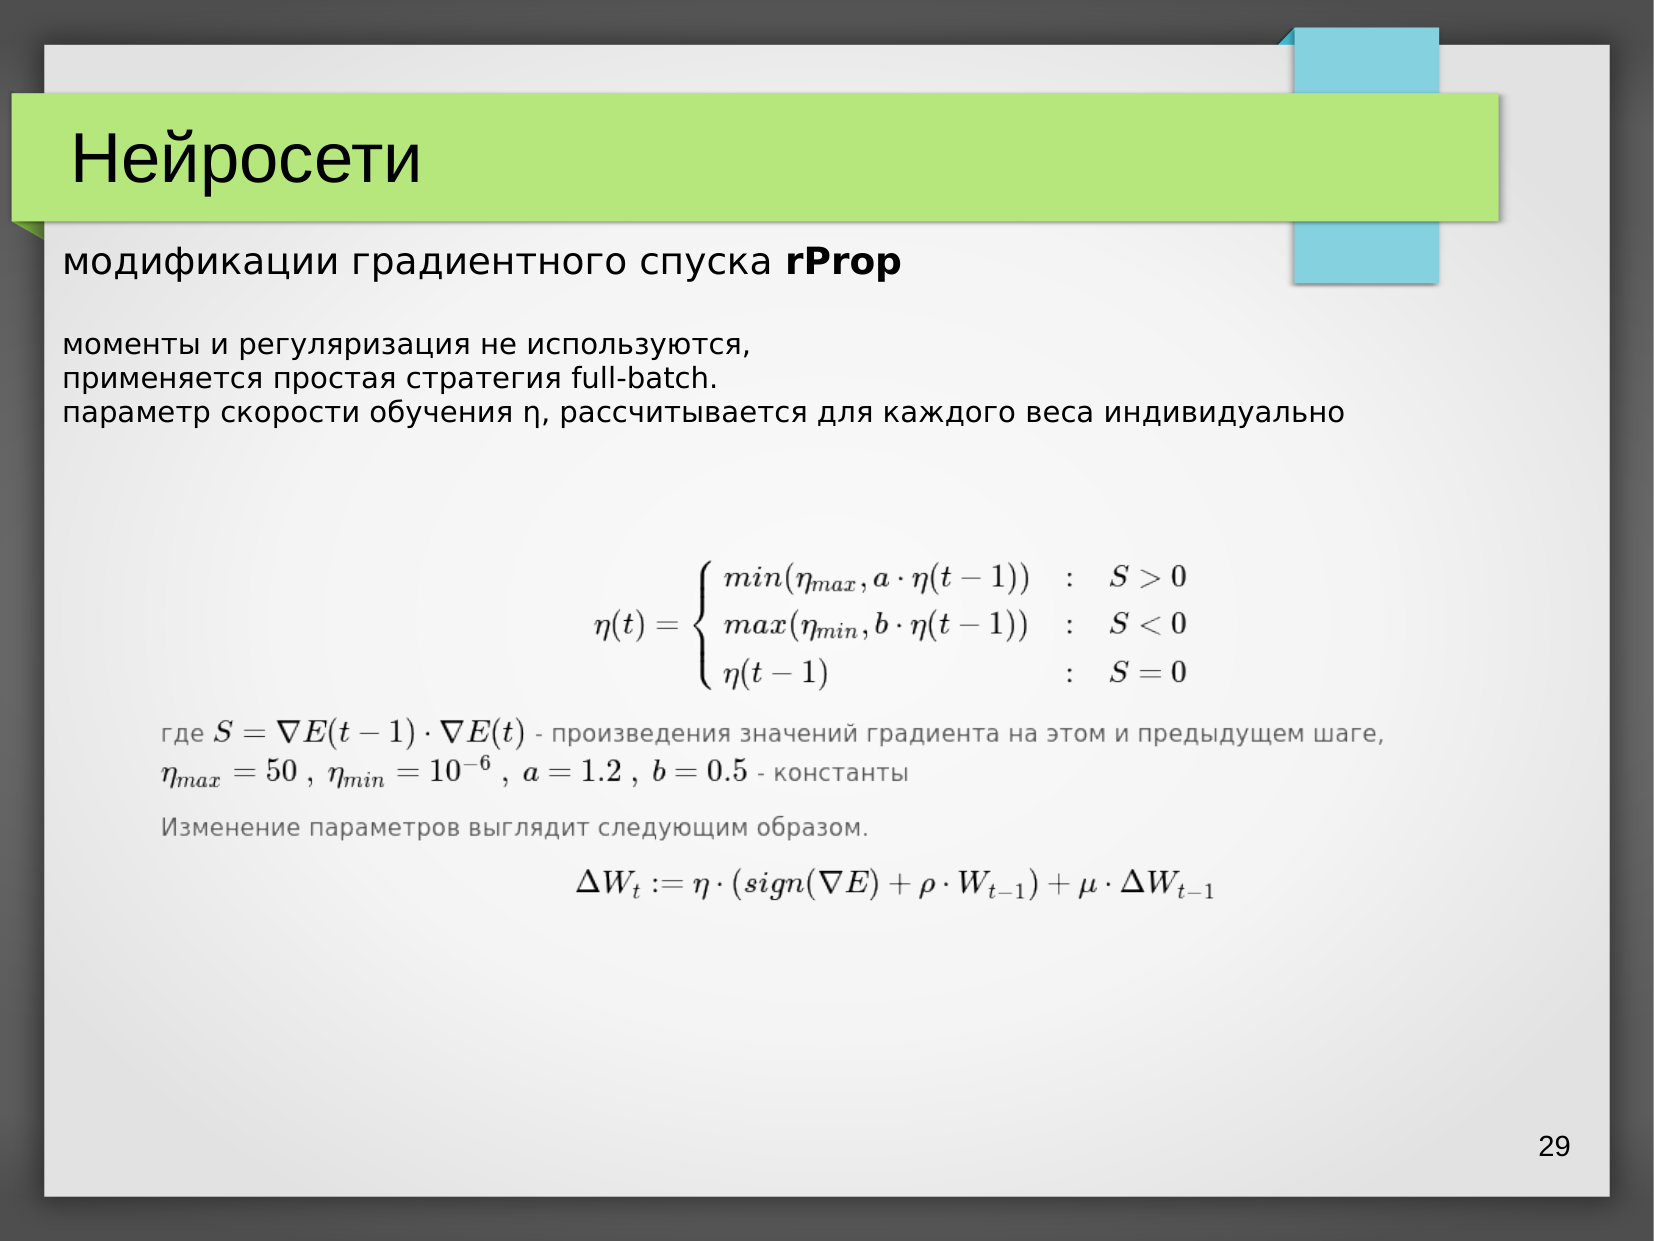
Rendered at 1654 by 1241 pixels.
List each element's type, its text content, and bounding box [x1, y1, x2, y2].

picture [0, 0, 1654, 1241]
title Нейросети [70, 118, 1205, 199]
text_box модификации градиентного спуска rProp моменты и регуляризация не используются, применяется простая стратегия full-batch. параметр скорости обучения η, рассчитывается для каждого веса индивидуально [47, 232, 1371, 472]
